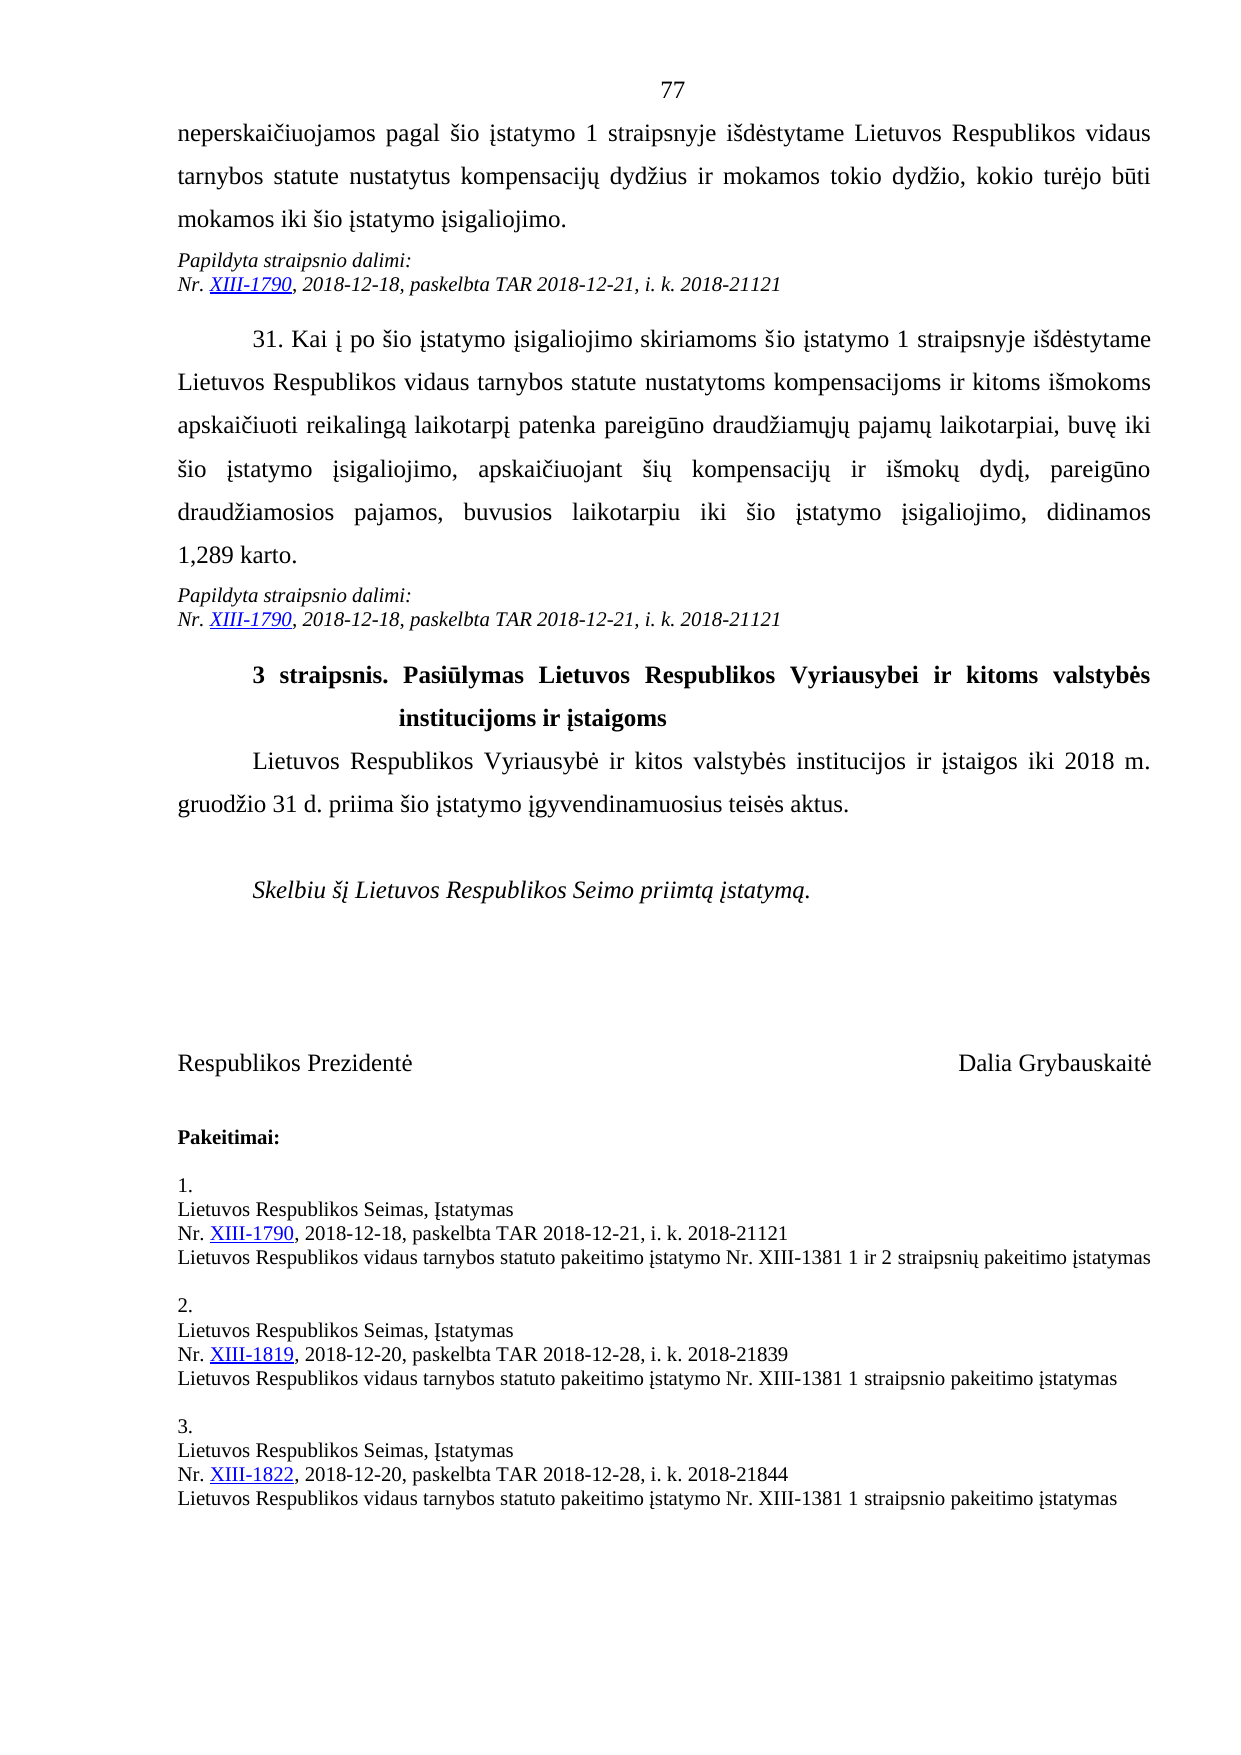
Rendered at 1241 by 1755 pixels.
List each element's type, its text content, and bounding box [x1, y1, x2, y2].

text Papildyta straipsnio dalimi: [177, 583, 1152, 607]
text 3. [177, 1414, 1152, 1438]
text Nr. XIII-1822, 2018-12-20, paskelbta TAR 2018-12-28, i. k. 2018-21844 [177, 1462, 1152, 1486]
text Lietuvos Respublikos vidaus tarnybos statuto pakeitimo įstatymo Nr. XIII-1381 1 ir 2 straipsnių pakeitimo įstatymas [177, 1245, 1152, 1269]
text Lietuvos Respublikos vidaus tarnybos statuto pakeitimo įstatymo Nr. XIII-1381 1 straipsnio pakeitimo įstatymas [177, 1486, 1152, 1510]
text Lietuvos Respublikos Vyriausybė ir kitos valstybės institucijos ir įstaigos iki 2018 m. gruodžio 31 d. priima šio įstatymo įgyvendinamuosius teisės aktus. [177, 746, 1152, 818]
text Nr. XIII-1790, 2018-12-18, paskelbta TAR 2018-12-21, i. k. 2018-21121 [177, 1221, 1152, 1245]
text neperskaičiuojamos pagal šio įstatymo 1 straipsnyje išdėstytame Lietuvos Respublikos vidaus tarnybos statute nustatytus kompensacijų dydžius ir mokamos tokio dydžio, kokio turėjo būti mokamos iki šio įstatymo įsigaliojimo. [177, 118, 1152, 233]
text Pakeitimai: [177, 1125, 1152, 1149]
text Nr. XIII-1819, 2018-12-20, paskelbta TAR 2018-12-28, i. k. 2018-21839 [177, 1342, 1152, 1366]
text Lietuvos Respublikos Seimas, Įstatymas [177, 1317, 1152, 1342]
text Nr. XIII-1790, 2018-12-18, paskelbta TAR 2018-12-21, i. k. 2018-21121 [177, 272, 1152, 296]
text 2. [177, 1293, 1152, 1317]
text Lietuvos Respublikos Seimas, Įstatymas [177, 1438, 1152, 1462]
text Papildyta straipsnio dalimi: [177, 247, 1152, 272]
text Nr. XIII-1790, 2018-12-18, paskelbta TAR 2018-12-21, i. k. 2018-21121 [177, 607, 1152, 631]
text 3 straipsnis. Pasiūlymas Lietuvos Respublikos Vyriausybei ir kitoms valstybės institucijoms ir įstaigoms [252, 660, 1152, 732]
text Lietuvos Respublikos Seimas, Įstatymas [177, 1197, 1152, 1221]
text Respublikos Prezidentė Dalia Grybauskaitė [177, 1048, 1152, 1077]
text Skelbiu šį Lietuvos Respublikos Seimo priimtą įstatymą. [177, 876, 1152, 904]
text 1. [177, 1173, 1152, 1197]
text 31. Kai į po šio įstatymo įsigaliojimo skiriamoms šio įstatymo 1 straipsnyje išdėstytame Lietuvos Respublikos vidaus tarnybos statute nustatytoms kompensacijoms ir kitoms išmokoms apskaičiuoti reikalingą laikotarpį patenka pareigūno draudžiamųjų pajamų laikotarpiai, buvę iki šio įstatymo įsigaliojimo, apskaičiuojant šių kompensacijų ir išmokų dydį, pareigūno draudžiamosios pajamos, buvusios laikotarpiu iki šio įstatymo įsigaliojimo, didinamos 1,289 karto. [177, 324, 1152, 569]
text Lietuvos Respublikos vidaus tarnybos statuto pakeitimo įstatymo Nr. XIII-1381 1 straipsnio pakeitimo įstatymas [177, 1366, 1152, 1390]
